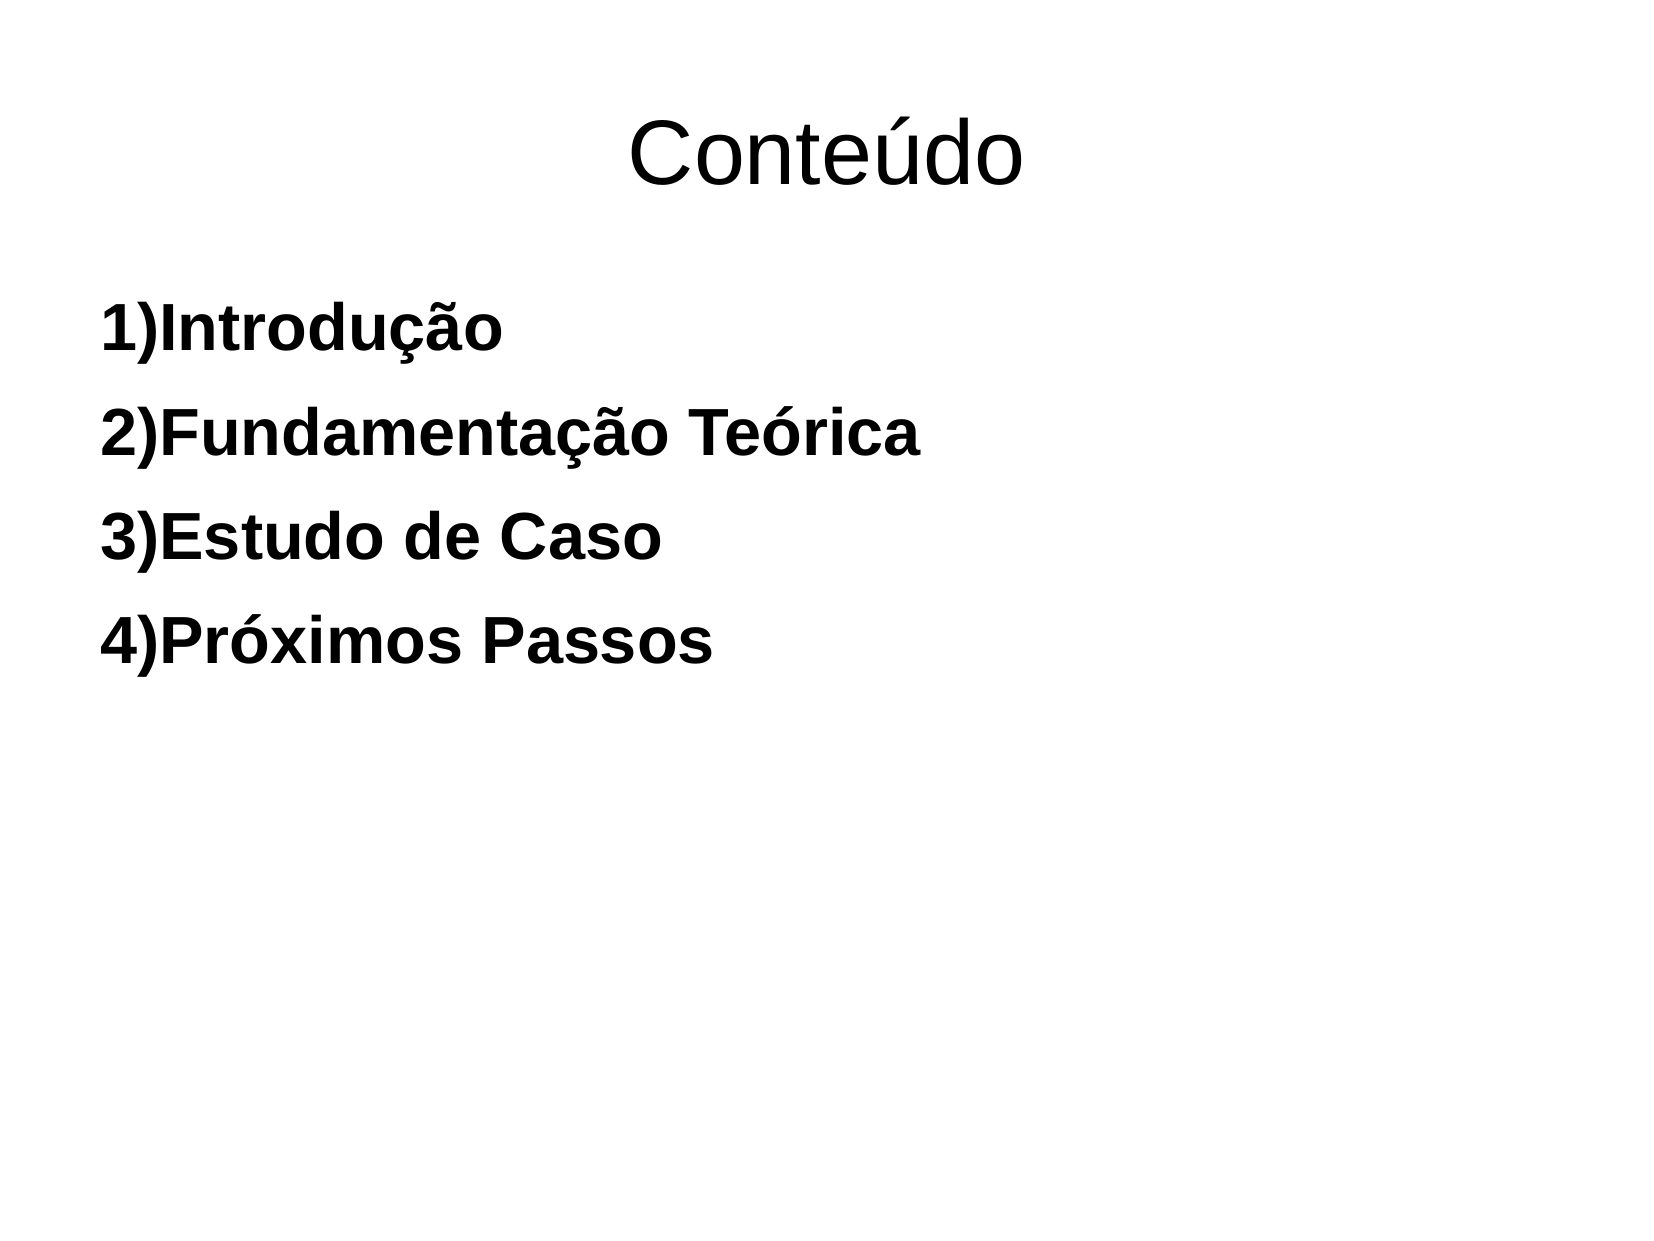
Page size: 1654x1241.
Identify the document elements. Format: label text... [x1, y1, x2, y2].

list Introdução Fundamentação Teórica Estudo de Caso Próximos Passos [82, 290, 1571, 1109]
title Conteúdo [82, 49, 1571, 257]
